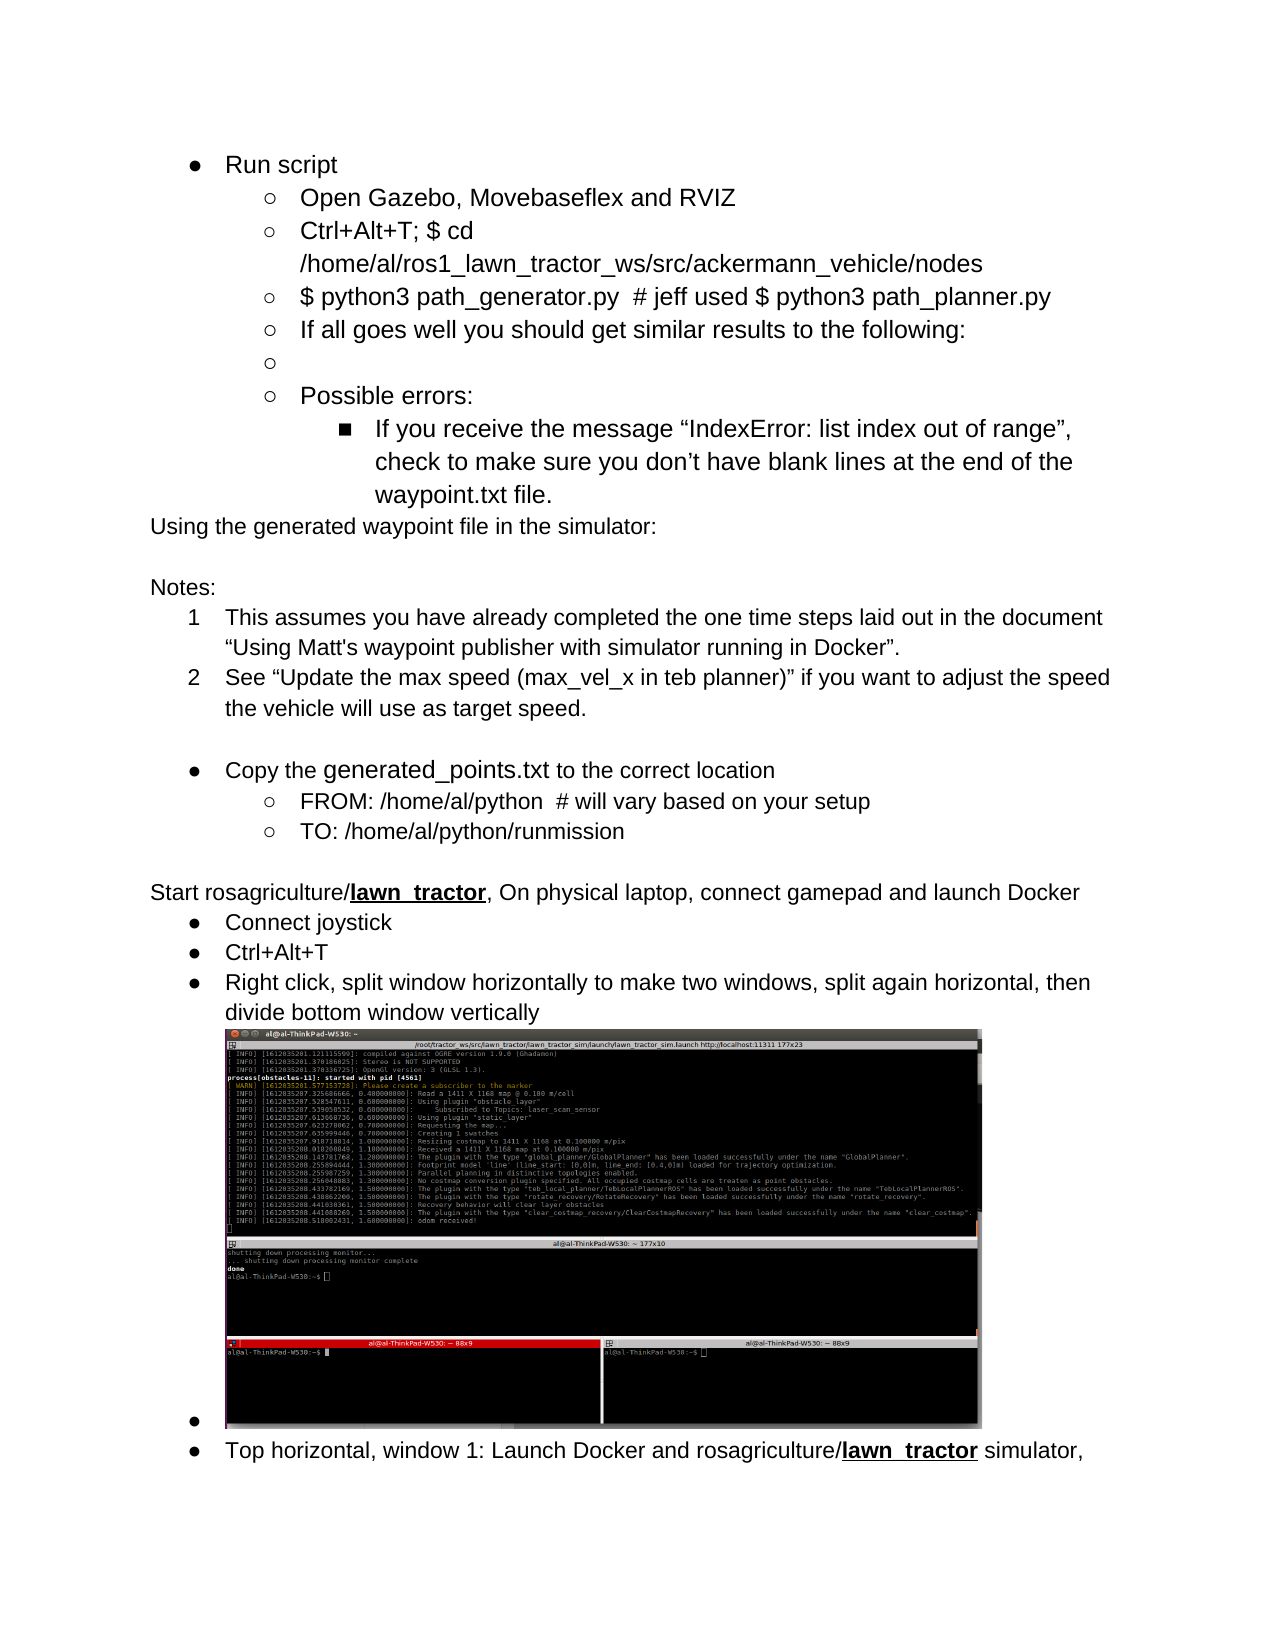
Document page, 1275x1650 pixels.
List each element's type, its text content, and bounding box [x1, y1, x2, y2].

picture [225, 1029, 983, 1429]
list Run script [187, 150, 1125, 179]
list Ctrl+Alt+T; $ cd /home/al/ros1_lawn_tractor_ws/src/ackermann_vehicle/nodes [262, 216, 1125, 278]
list TO: /home/al/python/runmission [262, 818, 1125, 844]
list This assumes you have already completed the one time steps laid out in the document “Using Matt's waypoint publisher with simulator running in Docker”. [187, 604, 1125, 660]
list $ python3 path_generator.py # jeff used $ python3 path_planner.py [262, 282, 1125, 311]
list FROM: /home/al/python # will vary based on your setup [262, 788, 1125, 814]
list Open Gazebo, Movebaseflex and RVIZ [262, 183, 1125, 212]
list Connect joystick [187, 909, 1125, 935]
text Start rosagriculture/lawn_tractor, On physical laptop, connect gamepad and launch Docker [150, 878, 1125, 905]
text Using the generated waypoint file in the simulator: [150, 513, 1125, 539]
list Top horizontal, window 1: Launch Docker and rosagriculture/lawn_tractor simulator, [187, 1437, 1125, 1464]
list If all goes well you should get similar results to the following: [262, 315, 1125, 344]
list Possible errors: [262, 381, 1125, 410]
list See “Update the max speed (max_vel_x in teb planner)” if you want to adjust the speed the vehicle will use as target speed. [187, 664, 1125, 721]
list If you receive the message “IndexError: list index out of range”, check to make sure you don’t have blank lines at the end of the waypoint.txt file. [337, 414, 1125, 509]
list Copy the generated_points.txt to the correct location [187, 755, 1125, 784]
list Right click, split window horizontally to make two windows, split again horizontal, then divide bottom window vertically [187, 969, 1125, 1026]
list Ctrl+Alt+T [187, 939, 1125, 965]
text Notes: [150, 574, 1125, 600]
